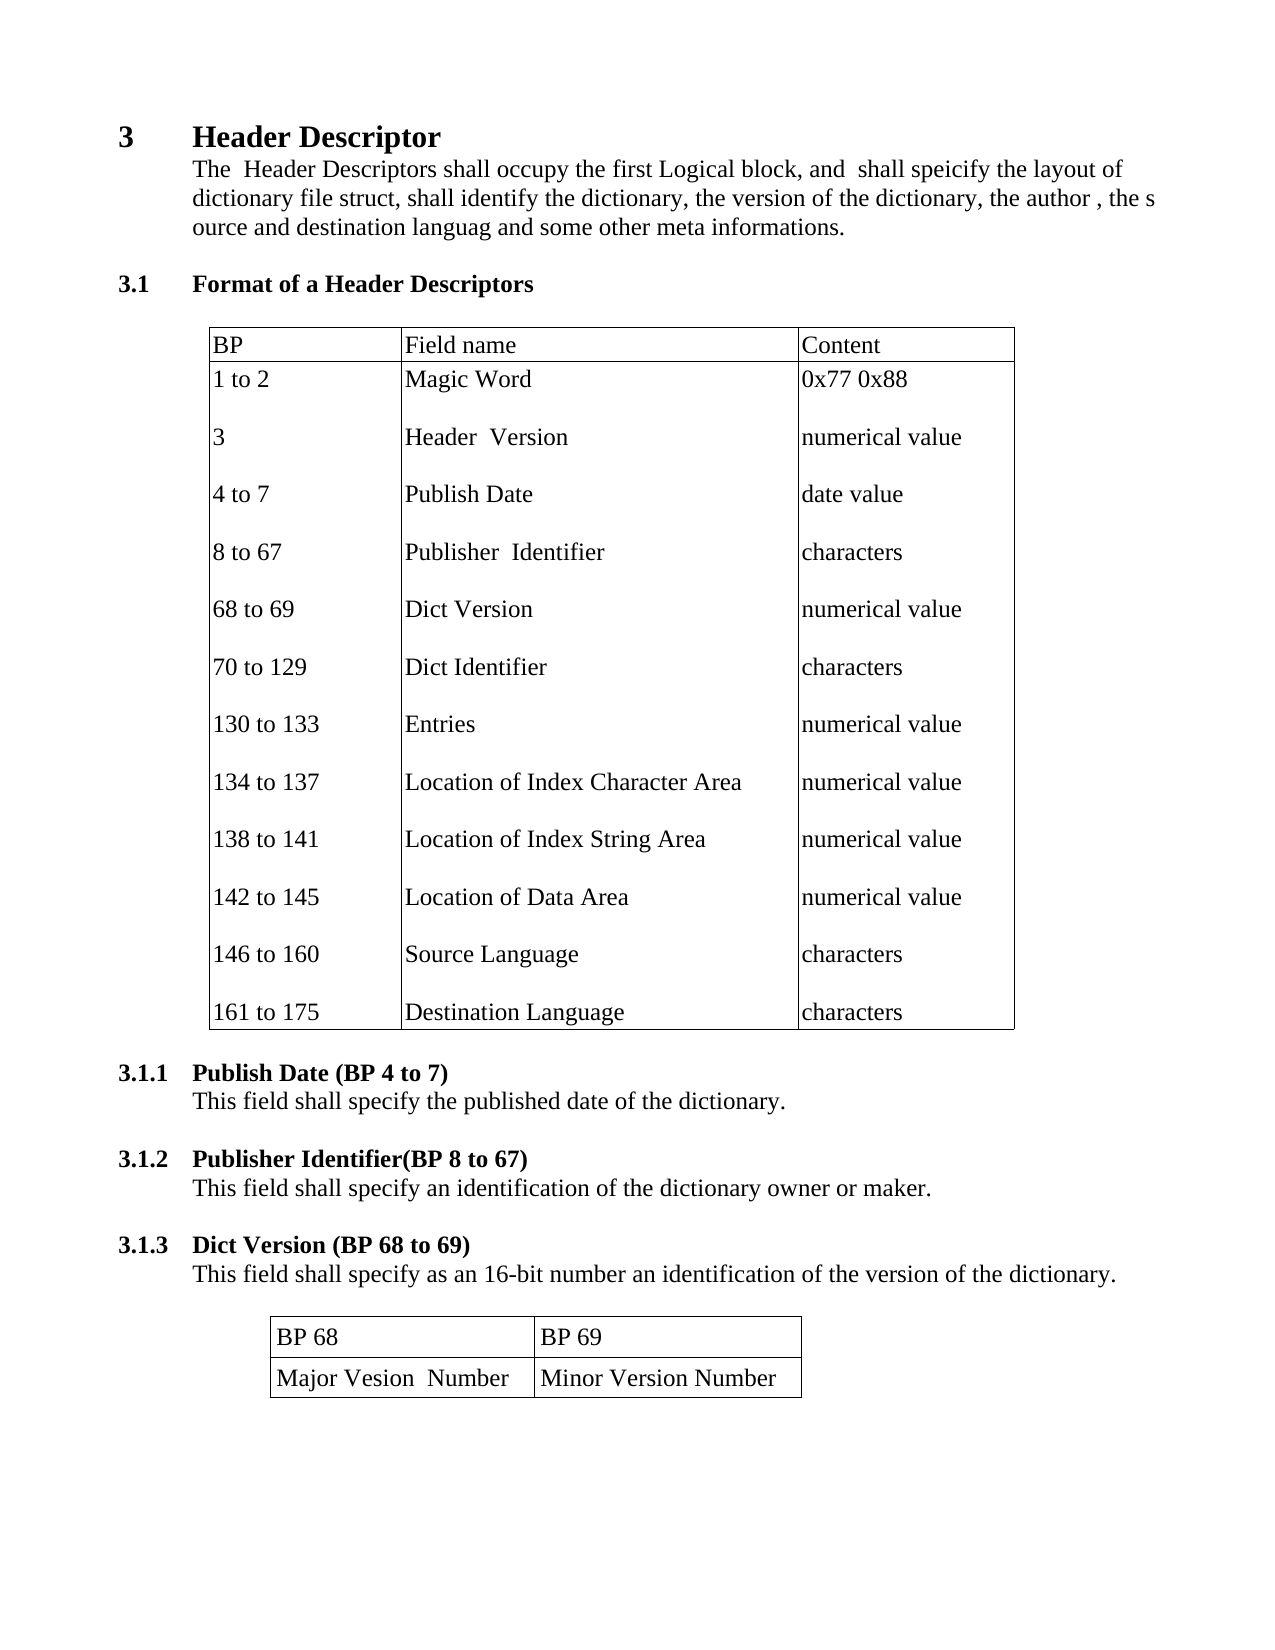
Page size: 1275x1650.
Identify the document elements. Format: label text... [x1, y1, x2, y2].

table_header Field name [402, 328, 798, 361]
table_cell Minor Version Number [535, 1358, 801, 1397]
table_header BP [210, 328, 401, 361]
table_cell 1 to 2 3 4 to 7 8 to 67 68 to 69 70 to 129 130 to 133 134 to 137 138 to 141 142 to 145 146 to 160 161 to 175 [210, 362, 401, 1029]
table_header Content [799, 328, 1014, 361]
text This field shall specify the published date of the dictionary. [118, 1086, 1157, 1115]
table_header BP 68 [271, 1317, 534, 1357]
text 3.1.2 Publisher Identifier(BP 8 to 67) [118, 1144, 1157, 1173]
text 3.1.1 Publish Date (BP 4 to 7) [118, 1058, 1157, 1086]
text This field shall specify as an 16-bit number an identification of the version of the dictionary. [118, 1259, 1157, 1288]
text This field shall specify an identification of the dictionary owner or maker. [118, 1173, 1157, 1201]
text 3 Header Descriptor [118, 118, 1157, 154]
table_cell Magic Word Header Version Publish Date Publisher Identifier Dict Version Dict Identifier Entries Location of Index Character Area Location of Index String Area Location of Data Area Source Language Destination Language [402, 362, 798, 1029]
text 3.1 Format of a Header Descriptors [118, 269, 1157, 298]
table_cell Major Vesion Number [271, 1358, 534, 1397]
text The Header Descriptors shall occupy the first Logical block, and shall speicify the layout of dictionary file struct, shall identify the dictionary, the version of the dictionary, the author , the s ource and destination languag and some other meta informations. [118, 154, 1157, 240]
table_header BP 69 [535, 1317, 801, 1357]
text 3.1.3 Dict Version (BP 68 to 69) [118, 1230, 1157, 1259]
table_cell 0x77 0x88 numerical value date value characters numerical value characters numerical value numerical value numerical value numerical value characters characters [799, 362, 1014, 1029]
